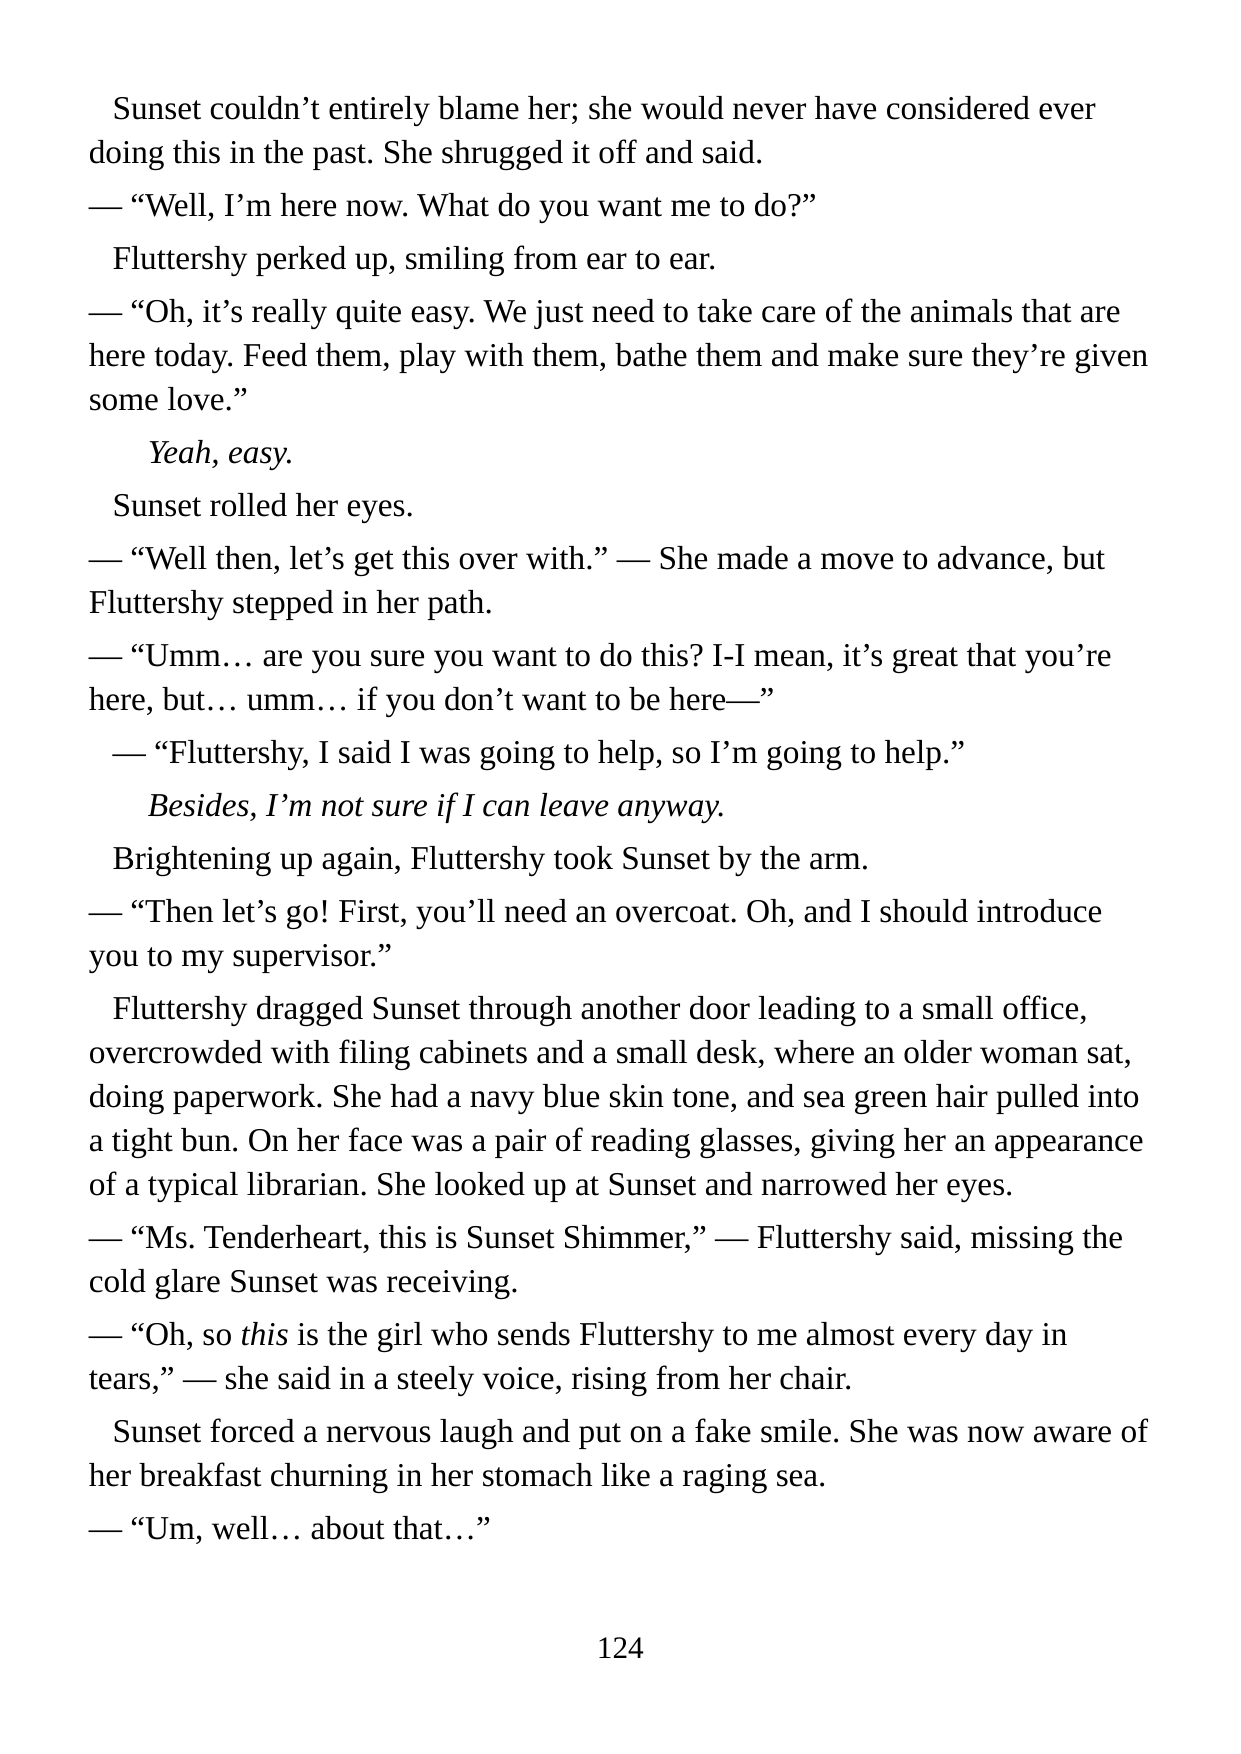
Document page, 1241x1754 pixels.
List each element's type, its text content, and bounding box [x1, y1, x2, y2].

text — “Um, well… about that…” [88, 1508, 1152, 1546]
text Sunset couldn’t entirely blame her; she would never have considered ever doing this in the past. She shrugged it off and said. [88, 88, 1152, 171]
text Fluttershy perked up, smiling from ear to ear. [88, 238, 1152, 277]
text Yeah, easy. [88, 432, 1152, 471]
text Brightening up again, Fluttershy took Sunset by the arm. [88, 838, 1152, 876]
text — “Well, I’m here now. What do you want me to do?” [88, 186, 1152, 224]
text — “Oh, it’s really quite easy. We just need to take care of the animals that are here today. Feed them, play with them, bathe them and make sure they’re given some love.” [88, 291, 1152, 418]
text Besides, I’m not sure if I can leave anyway. [88, 785, 1152, 823]
text Sunset forced a nervous laugh and put on a fake smile. She was now aware of her breakfast churning in her stomach like a raging sea. [88, 1411, 1152, 1493]
text Sunset rolled her eyes. [88, 485, 1152, 524]
text Fluttershy dragged Sunset through another door leading to a small office, overcrowded with filing cabinets and a small desk, where an older woman sat, doing paperwork. She had a navy blue skin tone, and sea green hair pulled into a tight bun. On her face was a pair of reading glasses, giving her an appearance of a typical librarian. She looked up at Sunset and narrowed her eyes. [88, 988, 1152, 1202]
text — “Oh, so this is the girl who sends Fluttershy to me almost every day in tears,” — she said in a steely voice, rising from her chair. [88, 1314, 1152, 1396]
text — “Then let’s go! First, you’ll need an overcoat. Oh, and I should introduce you to my supervisor.” [88, 891, 1152, 973]
text — “Well then, let’s get this over with.” — She made a move to advance, but Fluttershy stepped in her path. [88, 538, 1152, 621]
text — “Ms. Tenderheart, this is Sunset Shimmer,” — Fluttershy said, missing the cold glare Sunset was receiving. [88, 1217, 1152, 1299]
text — “Umm… are you sure you want to do this? I-I mean, it’s great that you’re here, but… umm… if you don’t want to be here—” [88, 635, 1152, 718]
text — “Fluttershy, I said I was going to help, so I’m going to help.” [88, 732, 1152, 771]
